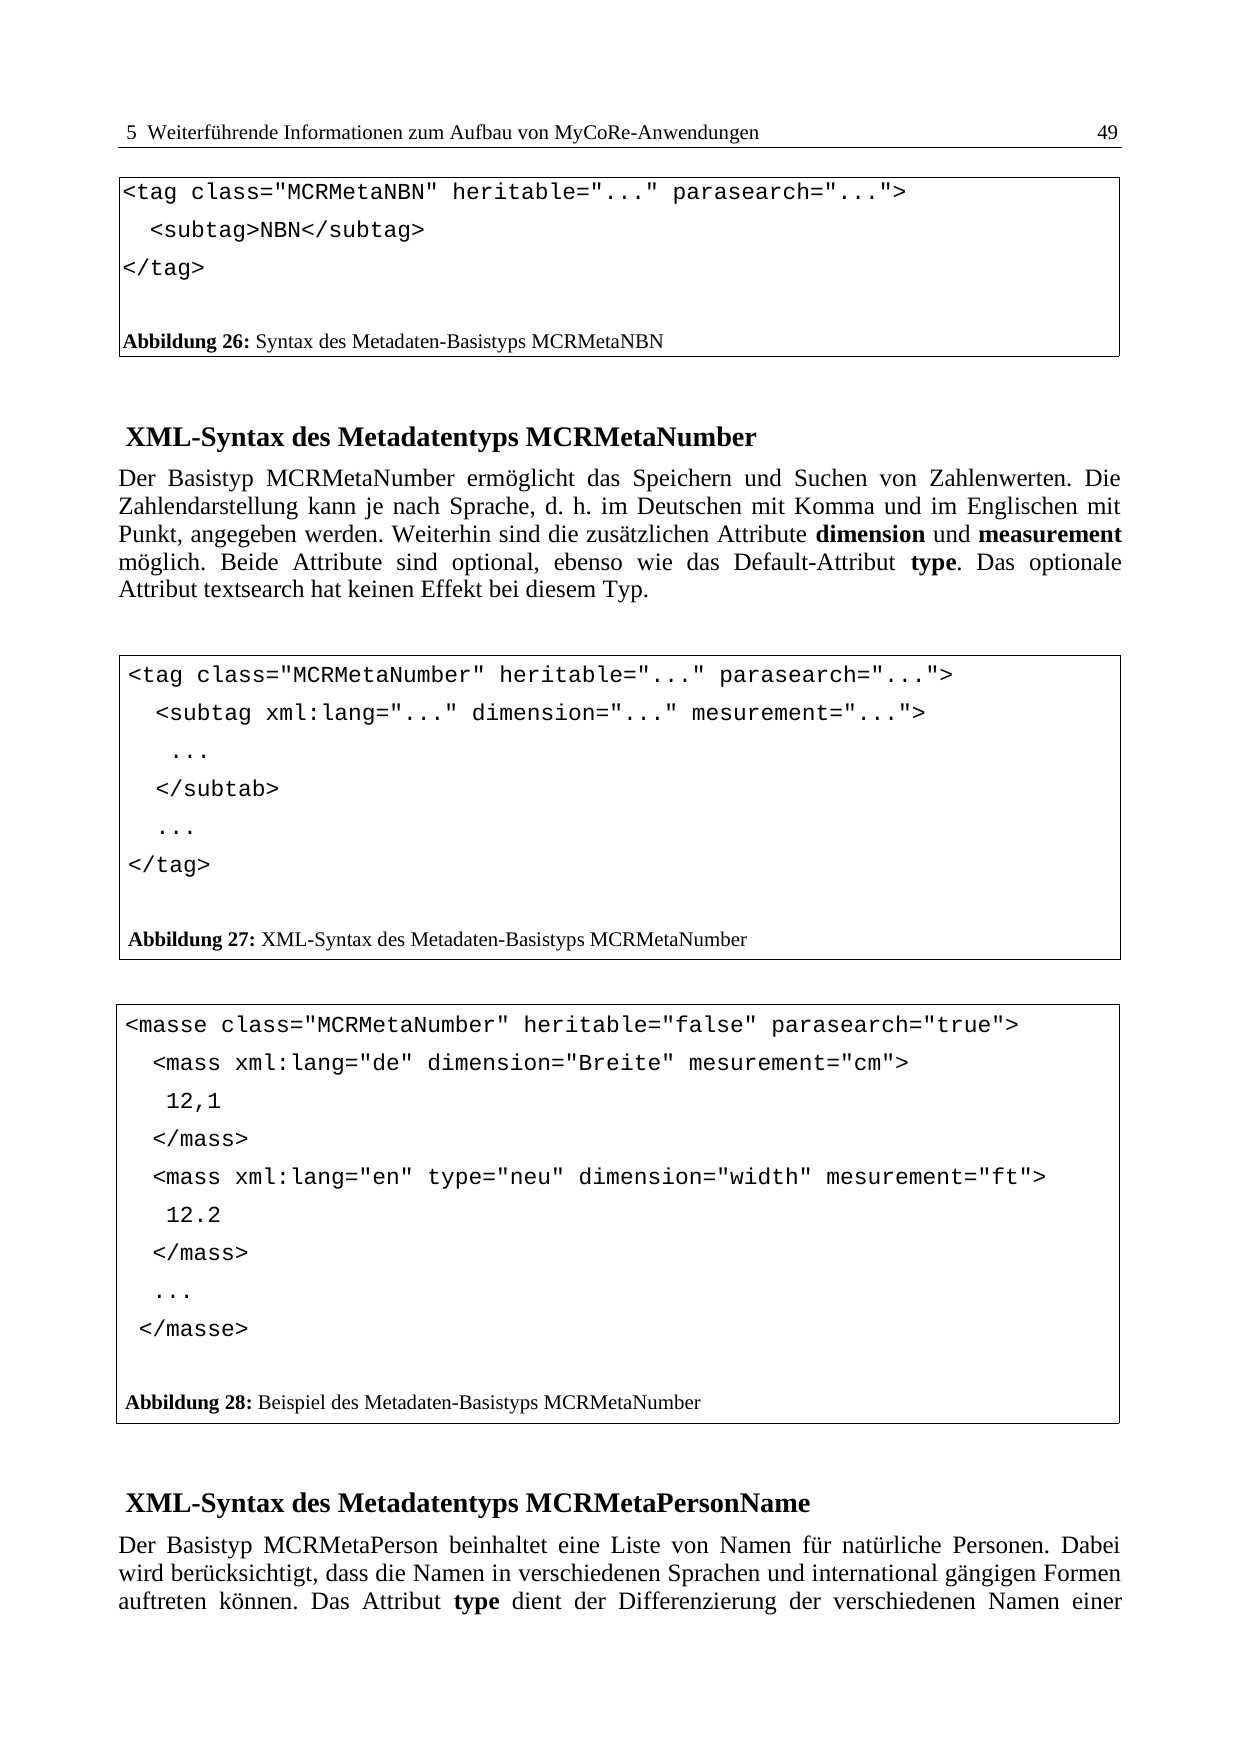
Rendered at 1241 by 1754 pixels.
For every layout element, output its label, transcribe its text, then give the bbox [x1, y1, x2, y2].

text 12.2 [125, 1203, 1110, 1229]
text <masse class="MCRMetaNumber" heritable="false" parasearch="true"> [125, 1013, 1110, 1039]
text ... [125, 1279, 1110, 1305]
text ... [128, 816, 1111, 842]
text Der Basistyp MCRMetaNumber ermöglicht das Speichern und Suchen von Zahlenwerten. Die Zahlendarstellung kann je nach Sprache, d. h. im Deutschen mit Komma und im Englischen mit Punkt, angegeben werden. Weiterhin sind die zusätzlichen Attribute dimension und measurement möglich. Beide Attribute sind optional, ebenso wie das Default-Attribut type. Das optionale Attribut textsearch hat keinen Effekt bei diesem Typ. [118, 464, 1122, 603]
text </tag> [122, 256, 1116, 282]
text </subtab> [128, 777, 1111, 804]
text </mass> [125, 1127, 1110, 1153]
text <mass xml:lang="de" dimension="Breite" mesurement="cm"> [125, 1051, 1110, 1077]
text Der Basistyp MCRMetaPerson beinhaltet eine Liste von Namen für natürliche Personen. Dabei wird berücksichtigt, dass die Namen in verschiedenen Sprachen und international gängigen Formen auftreten können. Das Attribut type dient der Differenzierung der verschiedenen Namen einer [118, 1531, 1122, 1614]
text <tag class="MCRMetaNBN" heritable="..." parasearch="..."> [122, 180, 1116, 206]
text <tag class="MCRMetaNumber" heritable="..." parasearch="..."> [128, 663, 1111, 690]
text <subtag>NBN</subtag> [122, 218, 1116, 244]
text <mass xml:lang="en" type="neu" dimension="width" mesurement="ft"> [125, 1165, 1110, 1191]
subtitle XML-Syntax des Metadatentyps MCRMetaNumber [118, 421, 1122, 452]
text </mass> [125, 1241, 1110, 1267]
text 12,1 [125, 1089, 1110, 1115]
text </masse> [125, 1317, 1110, 1343]
text <subtag xml:lang="..." dimension="..." mesurement="..."> [128, 701, 1111, 728]
text Abbildung 27: XML-Syntax des Metadaten-Basistyps MCRMetaNumber [128, 928, 1111, 951]
text Abbildung 26: Syntax des Metadaten-Basistyps MCRMetaNBN [122, 330, 1116, 353]
subtitle XML-Syntax des Metadatentyps MCRMetaPersonName [118, 1488, 1122, 1519]
text [120, 178, 1119, 356]
text ... [128, 739, 1111, 766]
text </tag> [128, 853, 1111, 880]
text Abbildung 28: Beispiel des Metadaten-Basistyps MCRMetaNumber [125, 1391, 1110, 1414]
